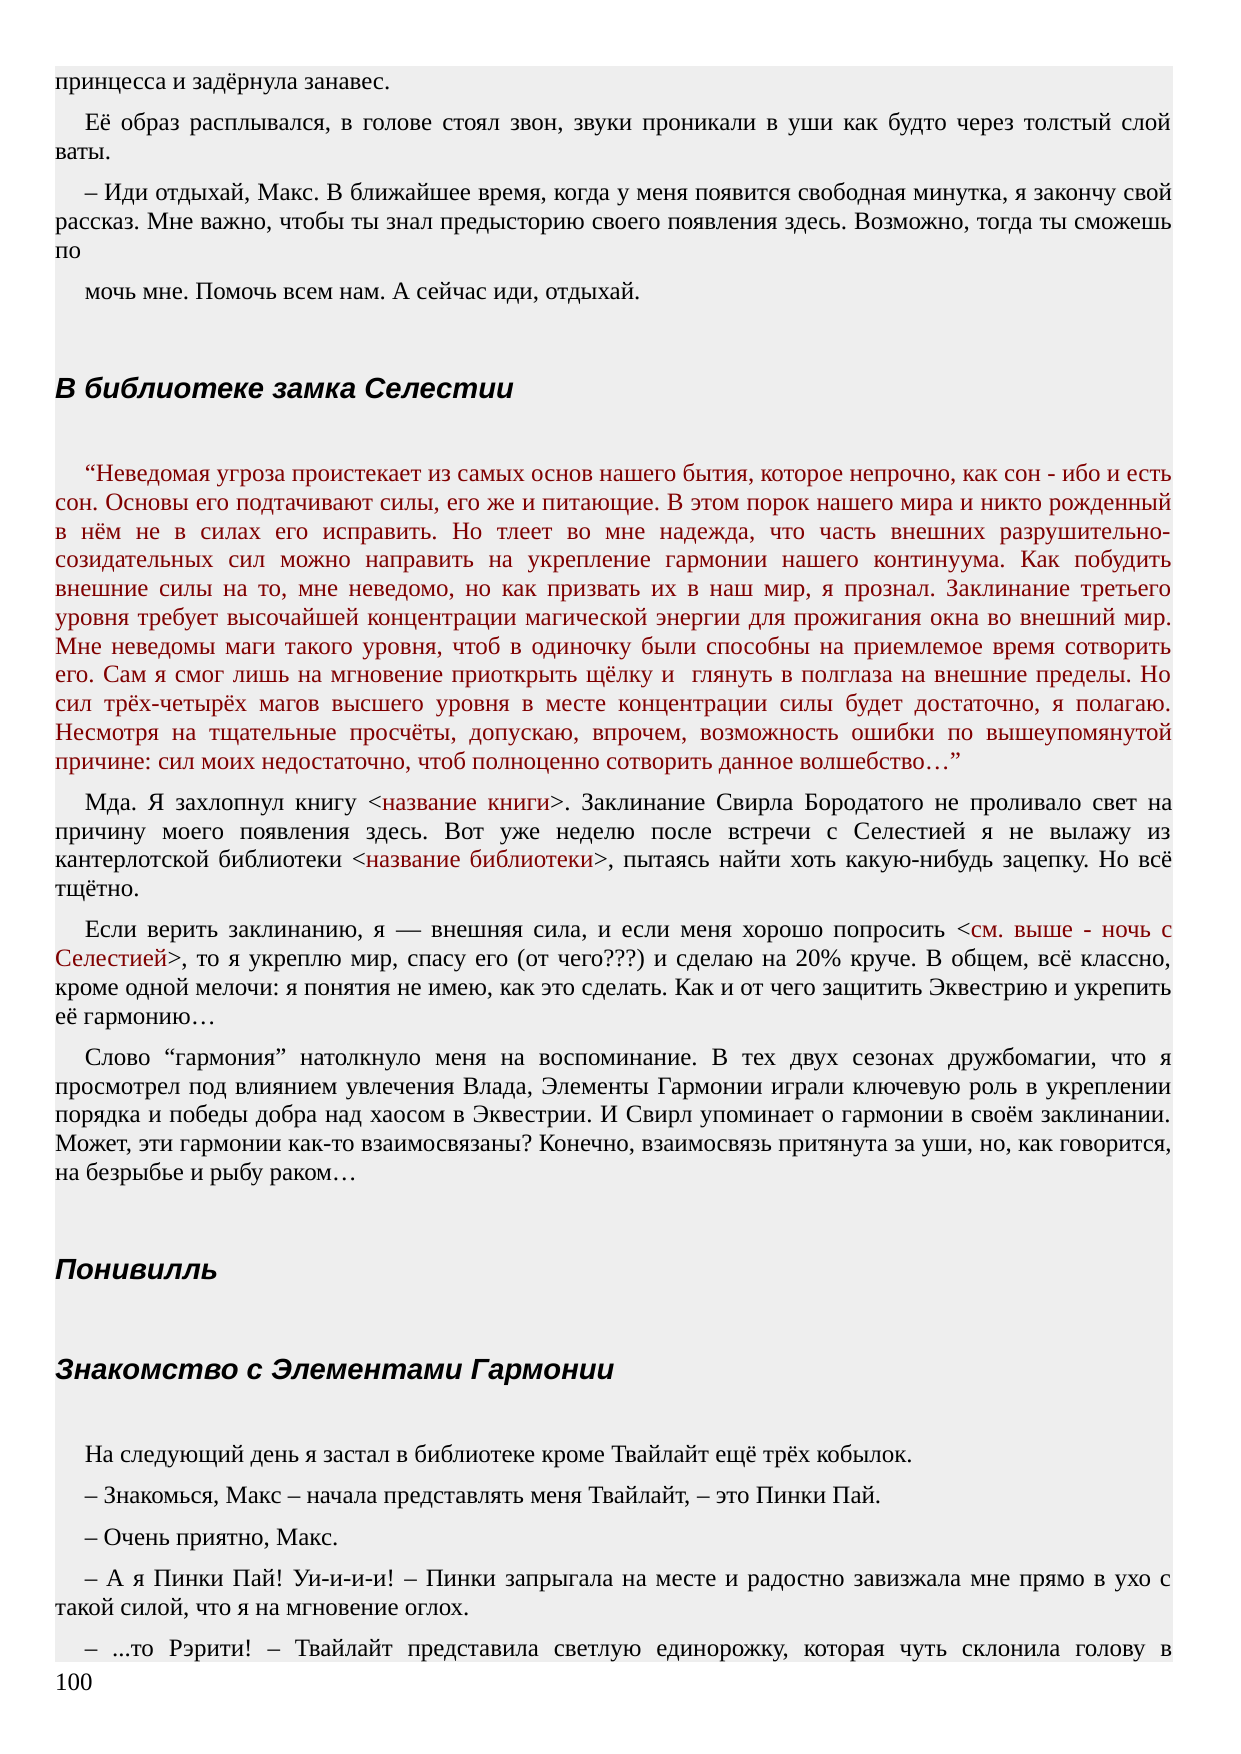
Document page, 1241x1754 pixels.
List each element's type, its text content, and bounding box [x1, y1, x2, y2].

text Её образ расплывался, в голове стоял звон, звуки проникали в уши как будто через толстый слой ваты. [55, 107, 1173, 165]
text Если верить заклинанию, я — внешняя сила, и если меня хорошо попросить <см. выше - ночь с Селестией>, то я укреплю мир, спасу его (от чего???) и сделаю на 20% круче. В общем, всё классно, кроме одной мелочи: я понятия не имею, как это сделать. Как и от чего защитить Эквестрию и укрепить её гармонию… [55, 914, 1173, 1029]
text На следующий день я застал в библиотеке кроме Твайлайт ещё трёх кобылок. [55, 1439, 1173, 1468]
text – Иди отдыхай, Макс. В ближайшее время, когда у меня появится свободная минутка, я закончу свой рассказ. Мне важно, чтобы ты знал предысторию своего появления здесь. Возможно, тогда ты сможешь по [55, 177, 1173, 263]
text – ...то Рэрити! – Твайлайт представила светлую единорожку, которая чуть склонила голову в [55, 1633, 1173, 1662]
text принцесса и задёрнула занавес. [55, 66, 1173, 95]
text – Очень приятно, Макс. [55, 1522, 1173, 1550]
text Слово “гармония” натолкнуло меня на воспоминание. В тех двух сезонах дружбомагии, что я просмотрел под влиянием увлечения Влада, Элементы Гармонии играли ключевую роль в укреплении порядка и победы добра над хаосом в Эквестрии. И Свирл упоминает о гармонии в своём заклинании. Может, эти гармонии как-то взаимосвязаны? Конечно, взаимосвязь притянута за уши, но, как говорится, на безрыбье и рыбу раком… [55, 1042, 1173, 1186]
subtitle Понивилль [55, 1252, 1173, 1286]
text Мда. Я захлопнул книгу <название книги>. Заклинание Свирла Бородатого не проливало свет на причину моего появления здесь. Вот уже неделю после встречи с Селестией я не вылажу из кантерлотской библиотеки <название библиотеки>, пытаясь найти хоть какую-нибудь зацепку. Но всё тщётно. [55, 787, 1173, 902]
subtitle В библиотеке замка Селестии [55, 371, 1173, 404]
text мочь мне. Помочь всем нам. А сейчас иди, отдыхай. [55, 276, 1173, 305]
text “Неведомая угроза проистекает из самых основ нашего бытия, которое непрочно, как сон - ибо и есть сон. Основы его подтачивают силы, его же и питающие. В этом порок нашего мира и никто рожденный в нём не в силах его исправить. Но тлеет во мне надежда, что часть внешних разрушительно-созидательных сил можно направить на укрепление гармонии нашего континуума. Как побудить внешние силы на то, мне неведомо, но как призвать их в наш мир, я прознал. Заклинание третьего уровня требует высочайшей концентрации магической энергии для прожигания окна во внешний мир. Мне неведомы маги такого уровня, чтоб в одиночку были способны на приемлемое время сотворить его. Сам я смог лишь на мгновение приоткрыть щёлку и глянуть в полглаза на внешние пределы. Но сил трёх-четырёх магов высшего уровня в месте концентрации силы будет достаточно, я полагаю. Несмотря на тщательные просчёты, допускаю, впрочем, возможность ошибки по вышеупомянутой причине: сил моих недостаточно, чтоб полноценно сотворить данное волшебство…” [55, 458, 1173, 774]
subtitle Знакомство с Элементами Гармонии [55, 1352, 1173, 1385]
text – Знакомься, Макс – начала представлять меня Твайлайт, – это Пинки Пай. [55, 1480, 1173, 1509]
text – А я Пинки Пай! Уи-и-и-и! – Пинки запрыгала на месте и радостно завизжала мне прямо в ухо с такой силой, что я на мгновение оглох. [55, 1563, 1173, 1620]
